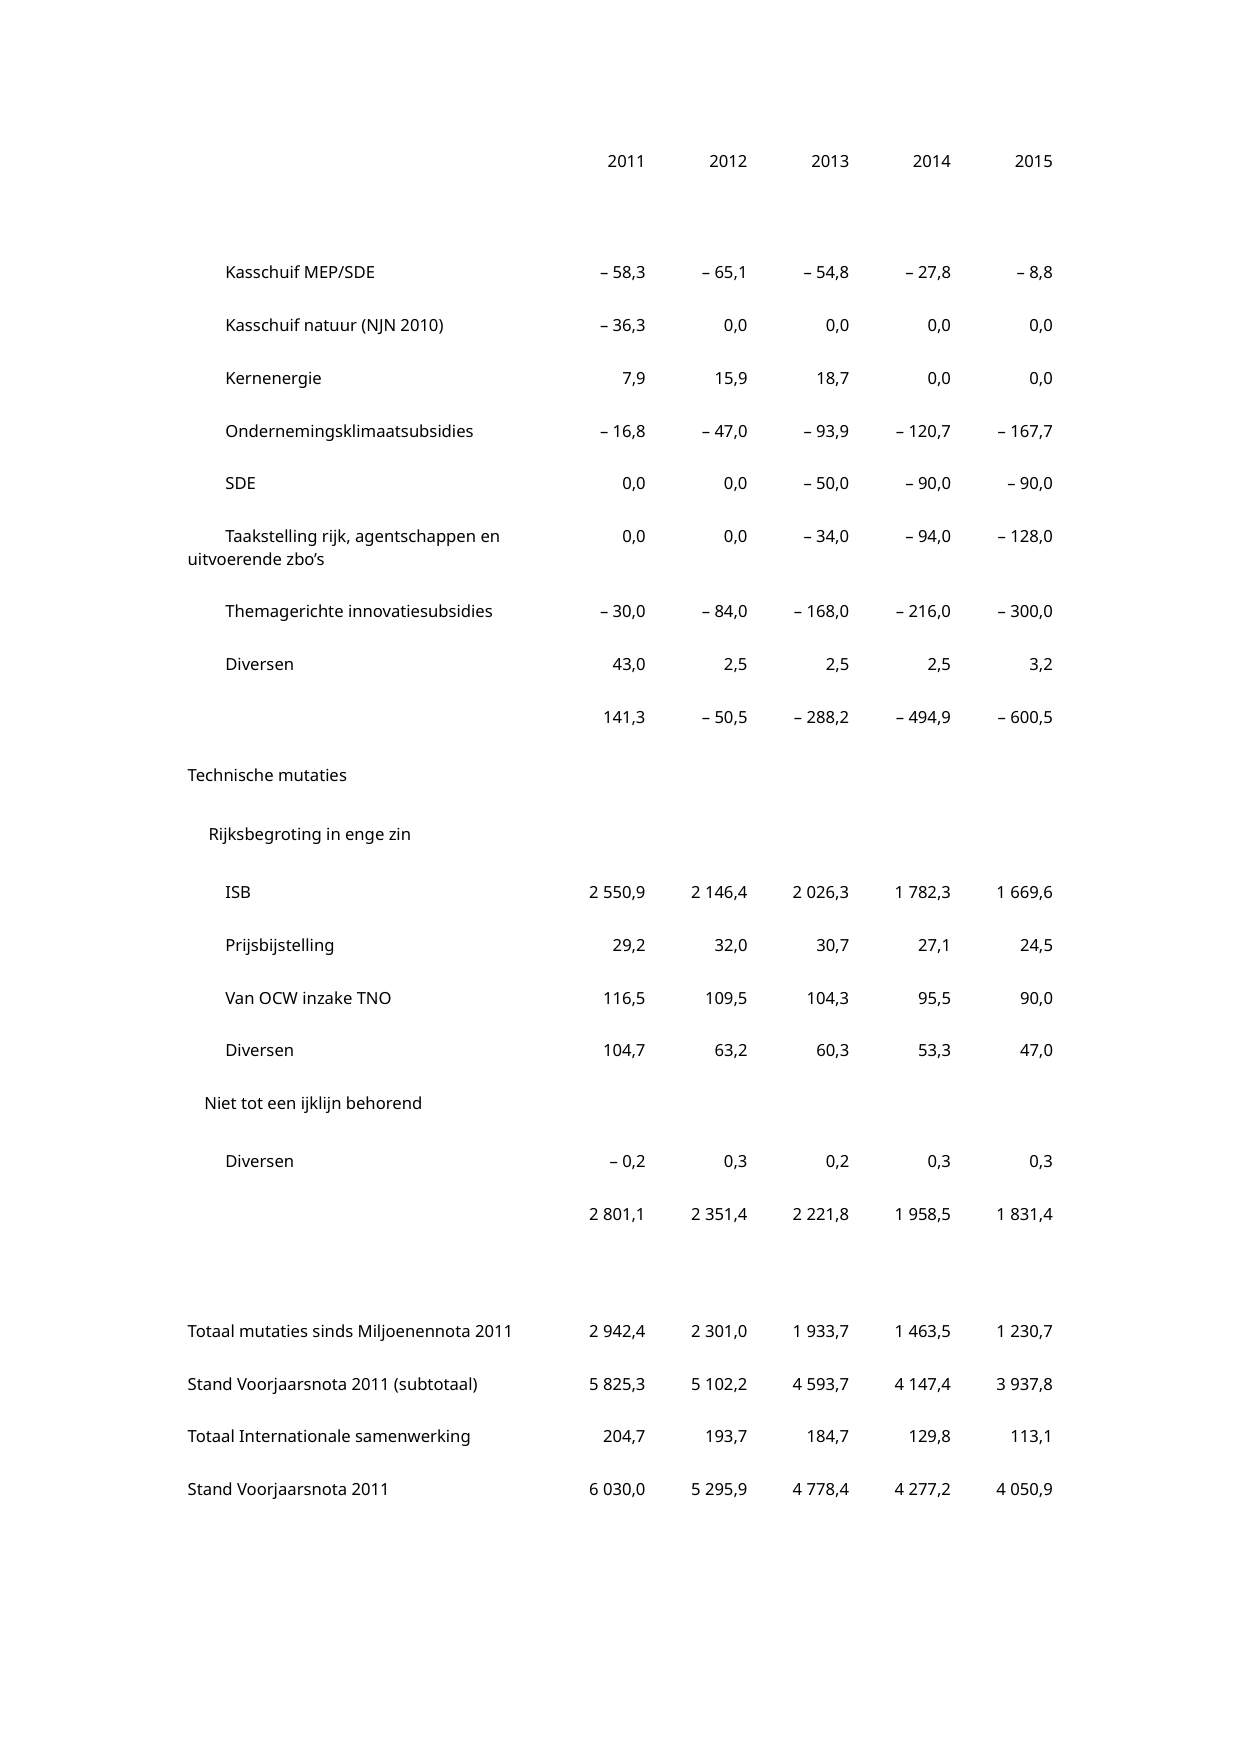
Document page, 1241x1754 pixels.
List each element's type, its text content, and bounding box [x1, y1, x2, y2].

table_cell Rijksbegroting in enge zin [188, 823, 544, 881]
table_cell 30,7 [747, 934, 849, 986]
table_cell – 47,0 [645, 419, 747, 472]
table_cell – 93,9 [747, 419, 849, 472]
table_cell 0,3 [645, 1150, 747, 1203]
table_cell [544, 1261, 645, 1320]
table_cell 0,0 [645, 525, 747, 600]
table_cell 4 147,4 [849, 1373, 951, 1425]
table_cell 5 102,2 [645, 1373, 747, 1425]
table_cell 184,7 [747, 1425, 849, 1478]
table_cell – 34,0 [747, 525, 849, 600]
table_cell 53,3 [849, 1039, 951, 1092]
table_cell 43,0 [544, 653, 645, 706]
table_cell 63,2 [645, 1039, 747, 1092]
table_cell [747, 1261, 849, 1320]
table_cell – 50,0 [747, 472, 849, 525]
table_cell 104,7 [544, 1039, 645, 1092]
table_cell [188, 209, 544, 261]
table_cell 15,9 [645, 367, 747, 419]
table_cell 95,5 [849, 986, 951, 1039]
table_cell – 90,0 [849, 472, 951, 525]
table_cell 2,5 [849, 653, 951, 706]
table_cell [645, 1092, 747, 1150]
table_cell – 120,7 [849, 419, 951, 472]
table_cell 5 295,9 [645, 1478, 747, 1531]
table_cell [645, 823, 747, 881]
table_cell 0,0 [544, 472, 645, 525]
table_cell [188, 1261, 544, 1320]
table_cell 2 801,1 [544, 1203, 645, 1261]
table_cell 1 669,6 [951, 881, 1053, 933]
table_cell [849, 1092, 951, 1150]
table_cell 4 593,7 [747, 1373, 849, 1425]
table_cell 204,7 [544, 1425, 645, 1478]
table_cell 2 221,8 [747, 1203, 849, 1261]
table_cell [951, 1092, 1053, 1150]
table_cell [645, 764, 747, 822]
table_cell [849, 1261, 951, 1320]
table_cell [951, 209, 1053, 261]
table_cell [747, 209, 849, 261]
table_cell 4 277,2 [849, 1478, 951, 1531]
table_cell 7,9 [544, 367, 645, 419]
table_cell 24,5 [951, 934, 1053, 986]
table_cell Van OCW inzake TNO [188, 986, 544, 1039]
table_cell Taakstelling rijk, agentschappen en uitvoerende zbo’s [188, 525, 544, 600]
table_cell 2,5 [645, 653, 747, 706]
table_cell 60,3 [747, 1039, 849, 1092]
table_cell – 494,9 [849, 706, 951, 764]
table_cell 0,0 [645, 314, 747, 367]
table_cell Prijsbijstelling [188, 934, 544, 986]
table_cell – 0,2 [544, 1150, 645, 1203]
table_header 2012 [645, 150, 747, 208]
table_cell 27,1 [849, 934, 951, 986]
table_cell Themagerichte innovatiesubsidies [188, 600, 544, 653]
table_cell 5 825,3 [544, 1373, 645, 1425]
table_cell Stand Voorjaarsnota 2011 [188, 1478, 544, 1531]
table_cell 2,5 [747, 653, 849, 706]
table_cell 4 050,9 [951, 1478, 1053, 1531]
table_cell Kasschuif MEP/SDE [188, 261, 544, 314]
table_cell – 128,0 [951, 525, 1053, 600]
table_cell – 90,0 [951, 472, 1053, 525]
table_cell [747, 1092, 849, 1150]
table_cell Technische mutaties [188, 764, 544, 822]
table_cell 32,0 [645, 934, 747, 986]
table_cell – 94,0 [849, 525, 951, 600]
table_cell 1 831,4 [951, 1203, 1053, 1261]
table_cell 0,0 [951, 367, 1053, 419]
table_cell Stand Voorjaarsnota 2011 (subtotaal) [188, 1373, 544, 1425]
table_cell SDE [188, 472, 544, 525]
table_cell [645, 1261, 747, 1320]
table_cell – 84,0 [645, 600, 747, 653]
table_cell – 65,1 [645, 261, 747, 314]
table_cell – 58,3 [544, 261, 645, 314]
table_cell 1 958,5 [849, 1203, 951, 1261]
table_cell 116,5 [544, 986, 645, 1039]
table_cell Niet tot een ijklijn behorend [188, 1092, 544, 1150]
table_cell [645, 209, 747, 261]
table_cell 90,0 [951, 986, 1053, 1039]
table_cell Diversen [188, 1150, 544, 1203]
table_cell 109,5 [645, 986, 747, 1039]
table_header [188, 150, 544, 208]
table_cell – 54,8 [747, 261, 849, 314]
table_cell 0,3 [849, 1150, 951, 1203]
table_cell 1 782,3 [849, 881, 951, 933]
table_cell 3,2 [951, 653, 1053, 706]
table_cell 4 778,4 [747, 1478, 849, 1531]
table_cell Ondernemingsklimaatsubsidies [188, 419, 544, 472]
table_cell 129,8 [849, 1425, 951, 1478]
table_cell – 288,2 [747, 706, 849, 764]
table_cell [544, 764, 645, 822]
table_cell [747, 823, 849, 881]
table_cell [849, 764, 951, 822]
table_cell 3 937,8 [951, 1373, 1053, 1425]
table_cell 2 301,0 [645, 1320, 747, 1372]
table_cell [951, 1261, 1053, 1320]
table_cell [951, 823, 1053, 881]
table_cell – 167,7 [951, 419, 1053, 472]
table_cell 0,0 [849, 367, 951, 419]
table_cell – 216,0 [849, 600, 951, 653]
table_cell [951, 764, 1053, 822]
table_cell 0,0 [951, 314, 1053, 367]
table_cell [544, 209, 645, 261]
table_cell 1 463,5 [849, 1320, 951, 1372]
table_cell – 30,0 [544, 600, 645, 653]
table_cell Diversen [188, 1039, 544, 1092]
table_cell 2 351,4 [645, 1203, 747, 1261]
table_cell [544, 823, 645, 881]
table_cell [747, 764, 849, 822]
table_cell – 600,5 [951, 706, 1053, 764]
table_header 2011 [544, 150, 645, 208]
table_cell 2 550,9 [544, 881, 645, 933]
table_cell – 27,8 [849, 261, 951, 314]
table_cell 0,0 [747, 314, 849, 367]
table_cell – 300,0 [951, 600, 1053, 653]
table_cell 6 030,0 [544, 1478, 645, 1531]
table_cell 113,1 [951, 1425, 1053, 1478]
table_header 2014 [849, 150, 951, 208]
table_cell 0,0 [645, 472, 747, 525]
table_cell 141,3 [544, 706, 645, 764]
table_cell Diversen [188, 653, 544, 706]
table_cell – 36,3 [544, 314, 645, 367]
table_cell – 168,0 [747, 600, 849, 653]
table_cell 193,7 [645, 1425, 747, 1478]
table_cell 29,2 [544, 934, 645, 986]
table_cell – 16,8 [544, 419, 645, 472]
table_cell – 8,8 [951, 261, 1053, 314]
table_header 2013 [747, 150, 849, 208]
table_cell [849, 209, 951, 261]
table_cell ISB [188, 881, 544, 933]
table_cell 1 933,7 [747, 1320, 849, 1372]
table_cell 1 230,7 [951, 1320, 1053, 1372]
table_cell 0,2 [747, 1150, 849, 1203]
table_cell Totaal mutaties sinds Miljoenennota 2011 [188, 1320, 544, 1372]
table_cell 2 942,4 [544, 1320, 645, 1372]
table_cell 0,0 [544, 525, 645, 600]
table_cell Totaal Internationale samenwerking [188, 1425, 544, 1478]
table_cell [188, 706, 544, 764]
table_cell [544, 1092, 645, 1150]
table_cell 0,0 [849, 314, 951, 367]
table_cell 18,7 [747, 367, 849, 419]
table_cell 104,3 [747, 986, 849, 1039]
table_cell 47,0 [951, 1039, 1053, 1092]
table_header 2015 [951, 150, 1053, 208]
table_cell Kernenergie [188, 367, 544, 419]
table_cell Kasschuif natuur (NJN 2010) [188, 314, 544, 367]
table_cell 2 026,3 [747, 881, 849, 933]
table_cell – 50,5 [645, 706, 747, 764]
table_cell 0,3 [951, 1150, 1053, 1203]
table_cell [188, 1203, 544, 1261]
table_cell 2 146,4 [645, 881, 747, 933]
table_cell [849, 823, 951, 881]
